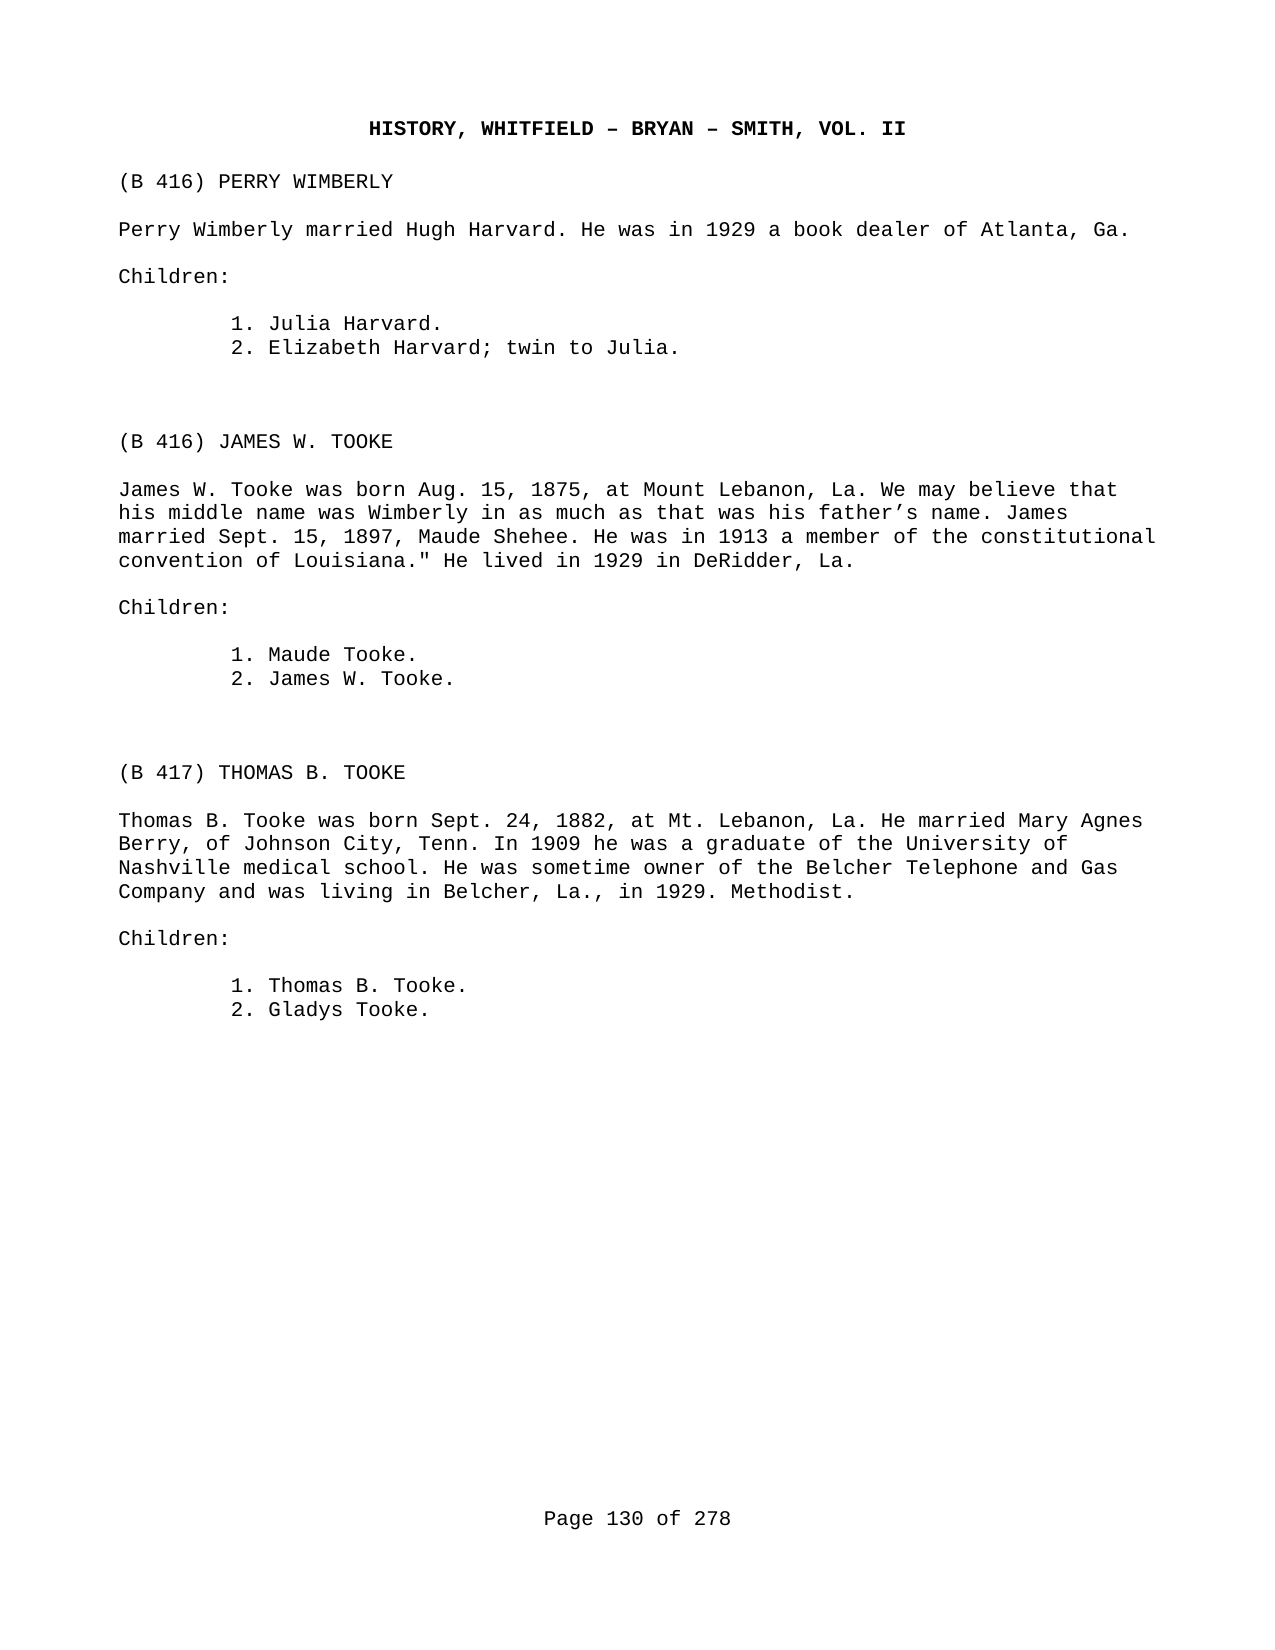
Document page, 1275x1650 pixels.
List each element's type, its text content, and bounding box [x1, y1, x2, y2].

text (B 417) THOMAS B. TOOKE [118, 762, 1157, 786]
text 2. James W. Tooke. [118, 668, 1157, 691]
text Children: [118, 266, 1157, 289]
text 1. Thomas B. Tooke. [118, 975, 1157, 999]
text 2. Gladys Tooke. [118, 999, 1157, 1022]
text Thomas B. Tooke was born Sept. 24, 1882, at Mt. Lebanon, La. He married Mary Agnes Berry, of Johnson City, Tenn. In 1909 he was a graduate of the University of Nashville medical school. He was sometime owner of the Belcher Telephone and Gas Company and was living in Belcher, La., in 1929. Methodist. [118, 810, 1157, 904]
text James W. Tooke was born Aug. 15, 1875, at Mount Lebanon, La. We may believe that his middle name was Wimberly in as much as that was his father’s name. James married Sept. 15, 1897, Maude Shehee. He was in 1913 a member of the constitutional convention of Louisiana." He lived in 1929 in DeRidder, La. [118, 479, 1157, 573]
text (B 416) JAMES W. TOOKE [118, 431, 1157, 455]
text 1. Maude Tooke. [118, 644, 1157, 668]
text Children: [118, 597, 1157, 621]
text (B 416) PERRY WIMBERLY [118, 171, 1157, 195]
text Children: [118, 928, 1157, 952]
text Perry Wimberly married Hugh Harvard. He was in 1929 a book dealer of Atlanta, Ga. [118, 218, 1157, 242]
text 1. Julia Harvard. [118, 313, 1157, 337]
text 2. Elizabeth Harvard; twin to Julia. [118, 337, 1157, 360]
